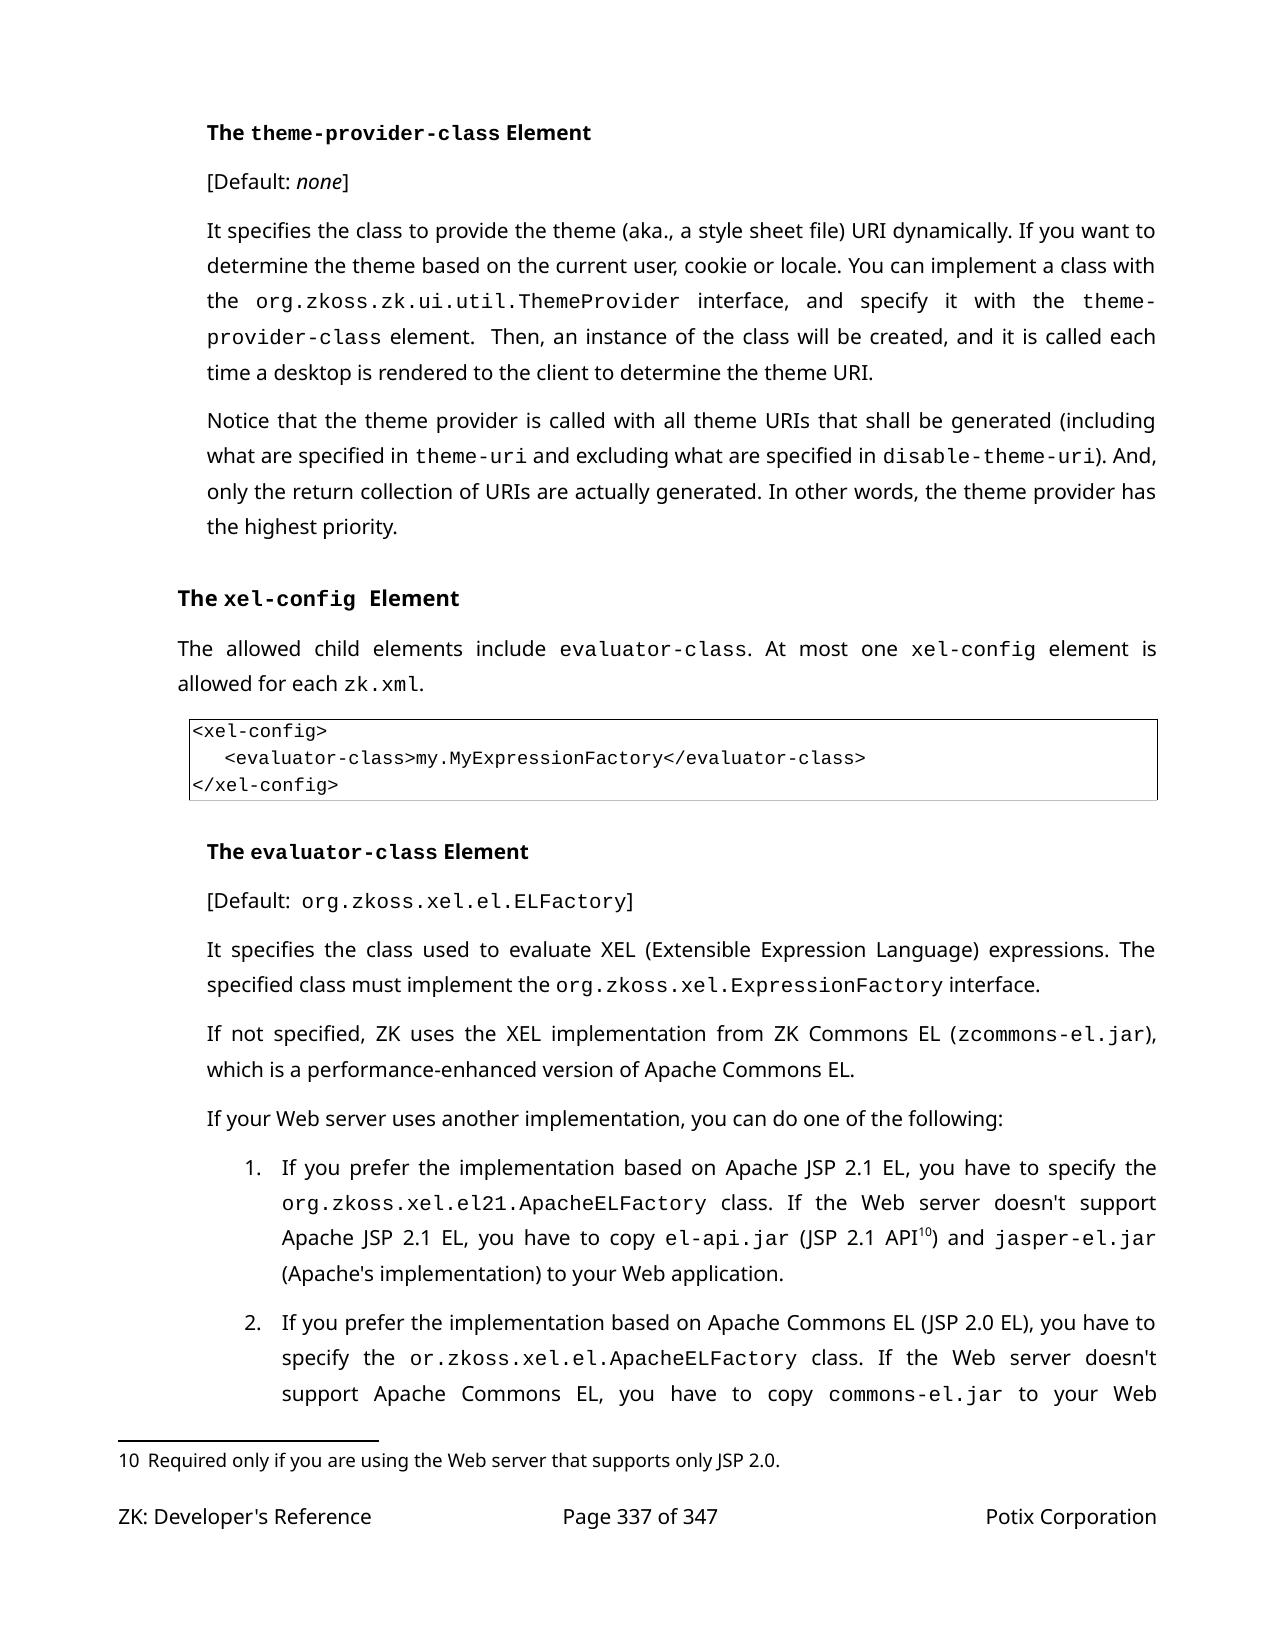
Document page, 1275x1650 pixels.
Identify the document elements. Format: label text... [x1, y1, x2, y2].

subtitle The theme-provider-class Element [207, 118, 1157, 147]
text <evaluator-class>my.MyExpressionFactory</evaluator-class> [190, 746, 1157, 770]
text </xel-config> [190, 773, 1157, 800]
text <xel-config> [190, 720, 1157, 743]
text [Default: none] [207, 167, 1157, 196]
subtitle The evaluator-class Element [207, 837, 1157, 865]
list If you prefer the implementation based on Apache Commons EL (JSP 2.0 EL), you have to specify the or.zkoss.xel.el.ApacheELFactory class. If the Web server doesn't support Apache Commons EL, you have to copy commons-el.jar to your Web [244, 1308, 1157, 1407]
text If not specified, ZK uses the XEL implementation from ZK Commons EL (zcommons-el.jar), which is a performance-enhanced version of Apache Commons EL. [207, 1019, 1157, 1083]
list If you prefer the implementation based on Apache JSP 2.1 EL, you have to specify the org.zkoss.xel.el21.ApacheELFactory class. If the Web server doesn't support Apache JSP 2.1 EL, you have to copy el-api.jar (JSP 2.1 API) and jasper-el.jar (Apache's implementation) to your Web application. [244, 1153, 1157, 1287]
text It specifies the class used to evaluate XEL (Extensible Expression Language) expressions. The specified class must implement the org.zkoss.xel.ExpressionFactory interface. [207, 935, 1157, 999]
text The allowed child elements include evaluator-class. At most one xel-config element is allowed for each zk.xml. [177, 634, 1157, 698]
text If your Web server uses another implementation, you can do one of the following: [207, 1104, 1157, 1132]
text It specifies the class to provide the theme (aka., a style sheet file) URI dynamically. If you want to determine the theme based on the current user, cookie or locale. You can implement a class with the org.zkoss.zk.ui.util.ThemeProvider interface, and specify it with the theme-provider-class element. Then, an instance of the class will be created, and it is called each time a desktop is rendered to the client to determine the theme URI. [207, 216, 1157, 386]
subtitle The xel-config Element [177, 583, 1157, 613]
text Notice that the theme provider is called with all theme URIs that shall be generated (including what are specified in theme-uri and excluding what are specified in disable-theme-uri). And, only the return collection of URIs are actually generated. In other words, the theme provider has the highest priority. [207, 406, 1157, 541]
list Required only if you are using the Web server that supports only JSP 2.0. [118, 1447, 1157, 1473]
text [Default: org.zkoss.xel.el.ELFactory] [207, 886, 1157, 914]
